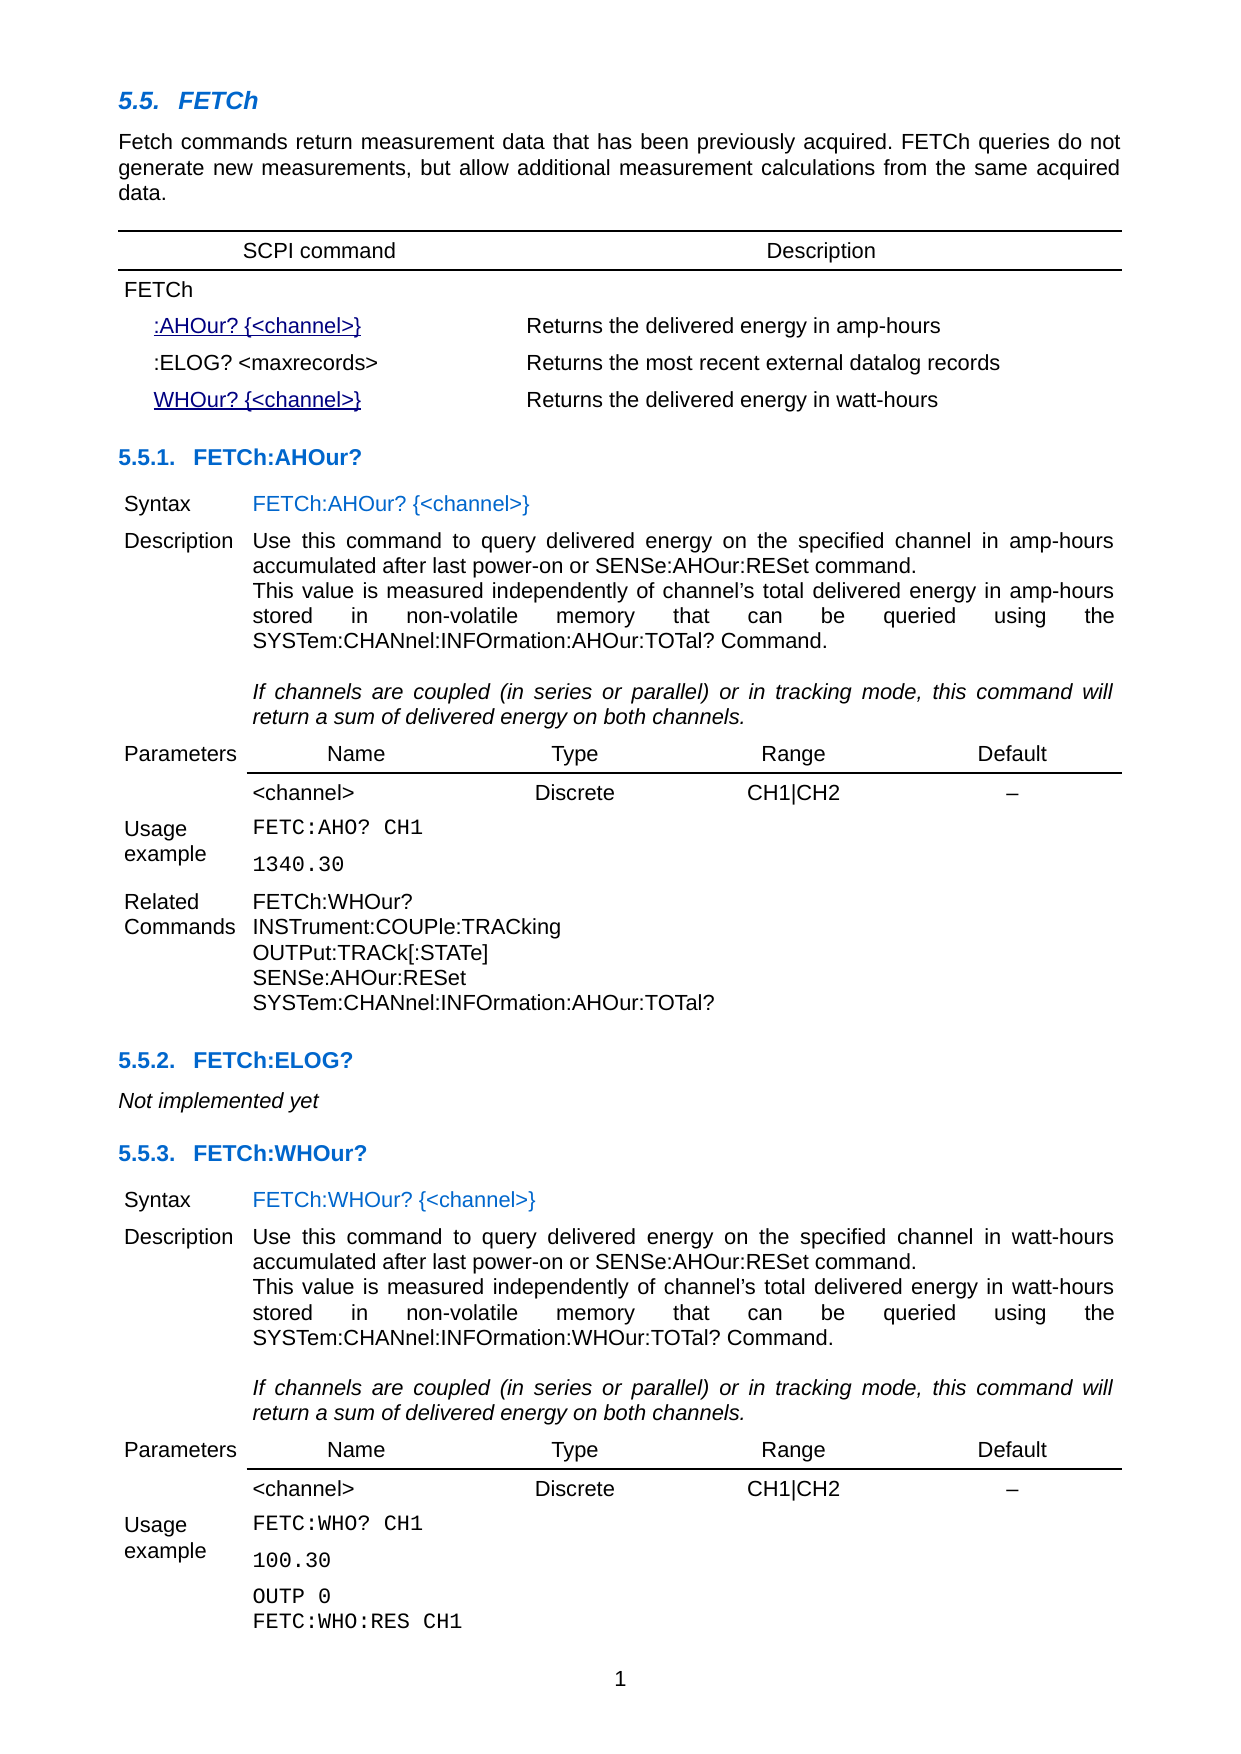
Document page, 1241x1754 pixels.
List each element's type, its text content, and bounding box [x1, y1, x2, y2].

table_cell Parameters [118, 735, 247, 810]
table_cell Description [118, 522, 247, 735]
table_cell <channel> [247, 1470, 465, 1507]
table_cell :AHOur? {<channel>} [118, 308, 521, 344]
table_cell Discrete [465, 1470, 684, 1507]
table_cell FETCh:WHOur? INSTrument:COUPle:TRACking OUTPut:TRACk[:STATe] SENSe:AHOur:RESet SYSTem:CHANnel:INFOrmation:AHOur:TOTal? [247, 883, 1122, 1021]
table_cell :ELOG? <maxrecords> [118, 344, 521, 381]
table_cell Discrete [465, 774, 684, 810]
table_cell Type [465, 735, 684, 772]
table_cell – [903, 1470, 1122, 1507]
text Not implemented yet [118, 1088, 1122, 1114]
table_cell Usage example [118, 810, 247, 883]
table_cell FETC:WHO? CH1 100.30 OUTP 0 FETC:WHO:RES CH1 [247, 1507, 1122, 1641]
subtitle FETCh:AHOur? [118, 444, 1122, 470]
table_cell CH1|CH2 [684, 774, 903, 810]
table_cell Parameters [118, 1431, 247, 1507]
subtitle FETCh:ELOG? [118, 1047, 1122, 1074]
subtitle FETCh [118, 86, 1122, 114]
table_cell Range [684, 735, 903, 772]
table_header SCPI command [118, 232, 521, 269]
table_cell Default [903, 1431, 1122, 1468]
table_cell FETCh [118, 271, 521, 307]
table_header FETCh:AHOur? {<channel>} [247, 485, 1122, 522]
table_cell Use this command to query delivered energy on the specified channel in amp-hours accumulated after last power-on or SENSe:AHOur:RESet command. This value is measured independently of channel’s total delivered energy in amp-hours stored in non-volatile memory that can be queried using the SYSTem:CHANnel:INFOrmation:AHOur:TOTal? Command. If channels are coupled (in series or parallel) or in tracking mode, this command will return a sum of delivered energy on both channels. [247, 522, 1122, 735]
subtitle FETCh:WHOur? [118, 1140, 1122, 1167]
table_cell – [903, 774, 1122, 810]
table_cell Related Commands [118, 883, 247, 1021]
table_cell Name [247, 735, 465, 772]
table_cell Type [465, 1431, 684, 1468]
table_cell Usage example [118, 1507, 247, 1641]
table_cell Default [903, 735, 1122, 772]
table_cell Returns the delivered energy in watt-hours [521, 381, 1122, 417]
table_cell <channel> [247, 774, 465, 810]
table_cell [521, 271, 1122, 307]
table_header Syntax [118, 485, 247, 522]
table_cell Range [684, 1431, 903, 1468]
table_header Description [521, 232, 1122, 269]
table_cell Returns the delivered energy in amp-hours [521, 308, 1122, 344]
table_cell Returns the most recent external datalog records [521, 344, 1122, 381]
table_cell Name [247, 1431, 465, 1468]
table_cell CH1|CH2 [684, 1470, 903, 1507]
table_cell Description [118, 1218, 247, 1431]
text Fetch commands return measurement data that has been previously acquired. FETCh queries do not generate new measurements, but allow additional measurement calculations from the same acquired data. [118, 129, 1122, 205]
table_header Syntax [118, 1181, 247, 1218]
table_cell WHOur? {<channel>} [118, 381, 521, 417]
table_cell FETC:AHO? CH1 1340.30 [247, 810, 1122, 883]
table_cell Use this command to query delivered energy on the specified channel in watt-hours accumulated after last power-on or SENSe:AHOur:RESet command. This value is measured independently of channel’s total delivered energy in watt-hours stored in non-volatile memory that can be queried using the SYSTem:CHANnel:INFOrmation:WHOur:TOTal? Command. If channels are coupled (in series or parallel) or in tracking mode, this command will return a sum of delivered energy on both channels. [247, 1218, 1122, 1431]
table_header FETCh:WHOur? {<channel>} [247, 1181, 1122, 1218]
